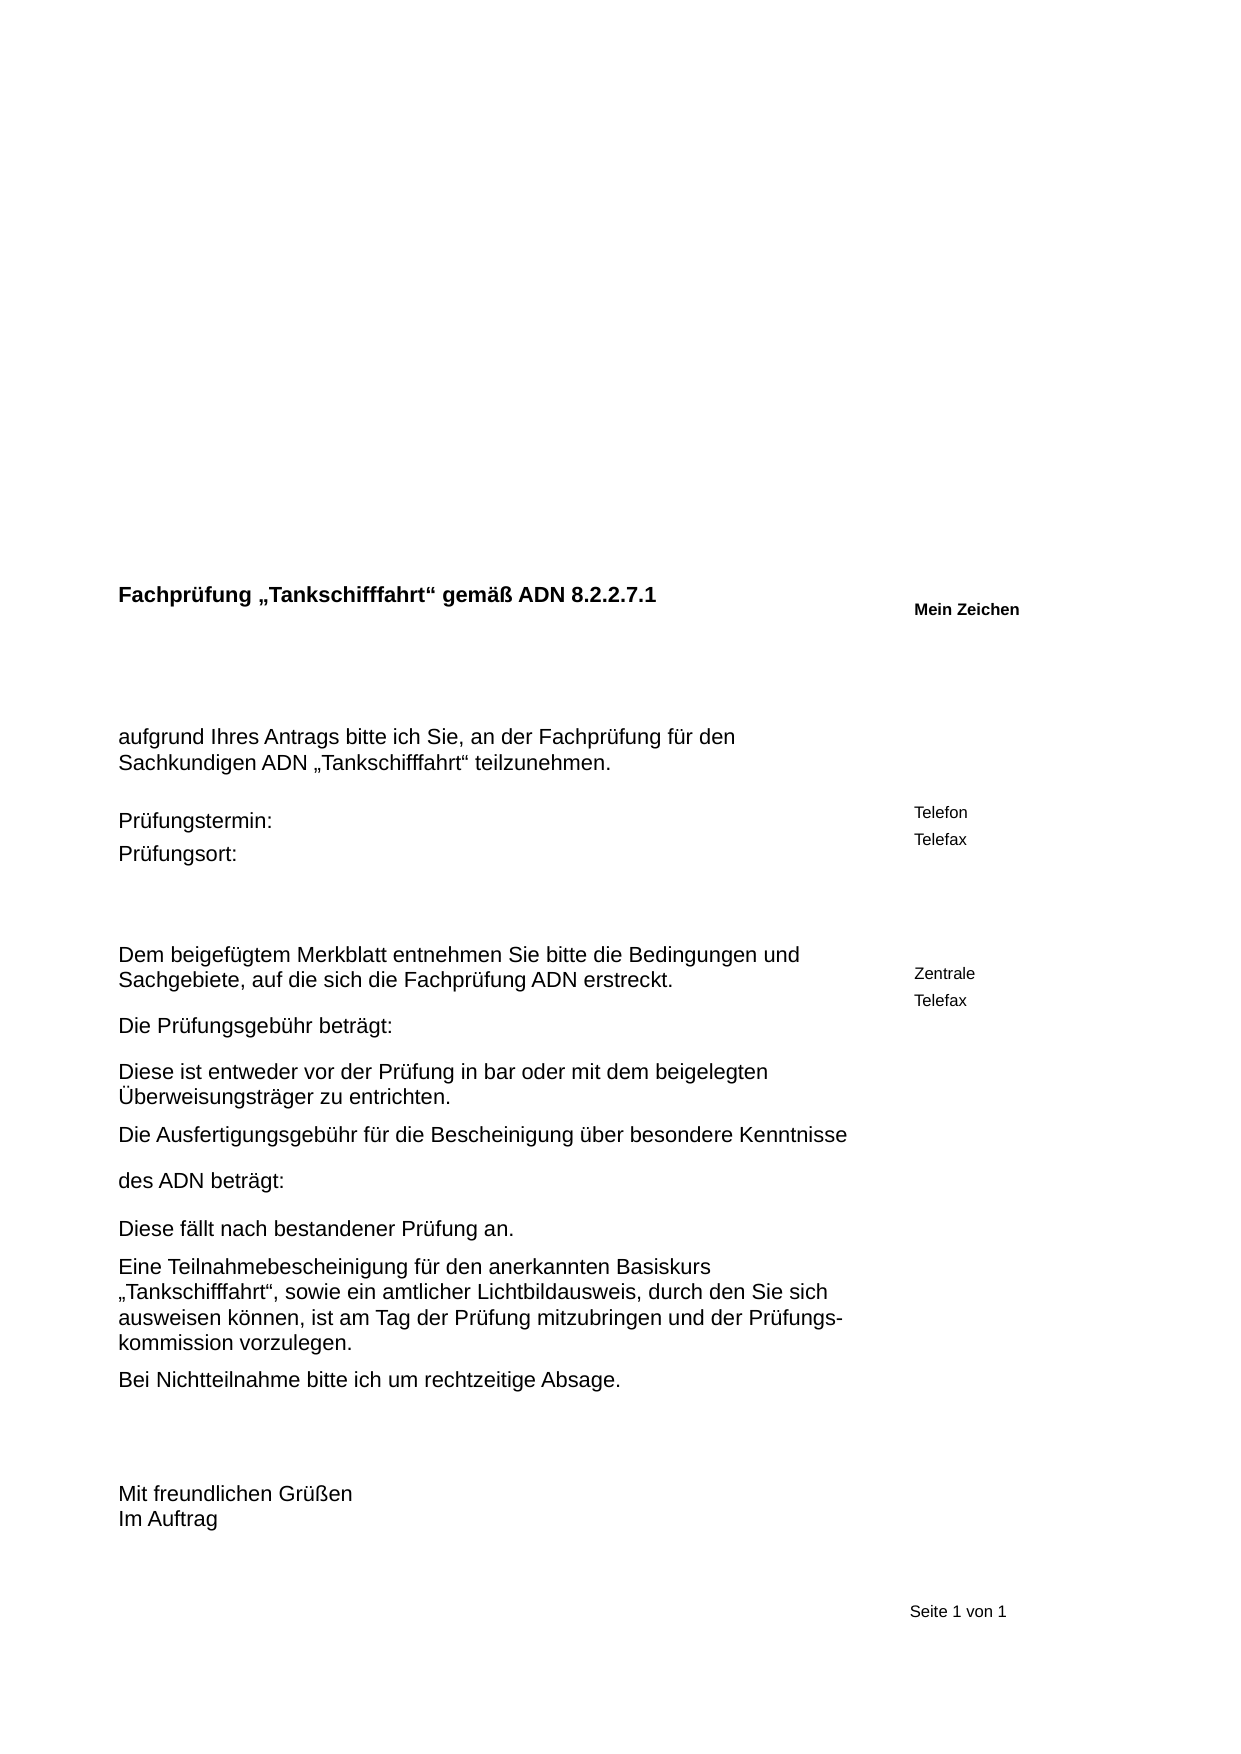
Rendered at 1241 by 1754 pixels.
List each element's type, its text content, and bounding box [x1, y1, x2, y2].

text Telefax [909, 826, 983, 853]
text des ADN beträgt: [118, 1159, 285, 1204]
text Im Auftrag [118, 1506, 862, 1531]
text Zentrale [909, 960, 983, 987]
text Prüfungstermin: [118, 800, 279, 841]
text Dem beigefügtem Merkblatt entnehmen Sie bitte die Bedingungen und Sachgebiete, auf die sich die Fachprüfung ADN erstreckt. [118, 942, 862, 992]
text Die Ausfertigungsgebühr für die Bescheinigung über besondere Kenntnisse [118, 1122, 862, 1147]
text Fachprüfung „Tankschifffahrt“ gemäß ADN 8.2.2.7.1 [118, 582, 862, 607]
text Die Prüfungsgebühr beträgt: [118, 1005, 393, 1046]
text Bei Nichtteilnahme bitte ich um rechtzeitige Absage. [118, 1367, 862, 1393]
text Eine Teilnahmebescheinigung für den anerkannten Basiskurs „Tankschifffahrt“, sowie ein amtlicher Lichtbildausweis, durch den Sie sich ausweisen können, ist am Tag der Prüfung mitzubringen und der Prüfungs- kommission vorzulegen. [118, 1254, 862, 1355]
text Telefax [909, 987, 983, 1014]
text Diese ist entweder vor der Prüfung in bar oder mit dem beigelegten Überweisungsträger zu entrichten. [118, 1059, 862, 1109]
text [629, 1005, 862, 1046]
text Seite 1 von 1 [909, 1602, 1175, 1621]
text Diese fällt nach bestandener Prüfung an. [118, 1216, 862, 1242]
text Mein Zeichen [909, 597, 1175, 618]
text aufgrund Ihres Antrags bitte ich Sie, an der Fachprüfung für den Sachkundigen ADN „Tankschifffahrt“ teilzunehmen. [118, 724, 862, 775]
text [484, 1159, 862, 1204]
text Prüfungsort: [118, 841, 276, 867]
text Mit freundlichen Grüßen [118, 1481, 862, 1506]
text [853, 800, 862, 841]
text Telefon [909, 799, 983, 826]
